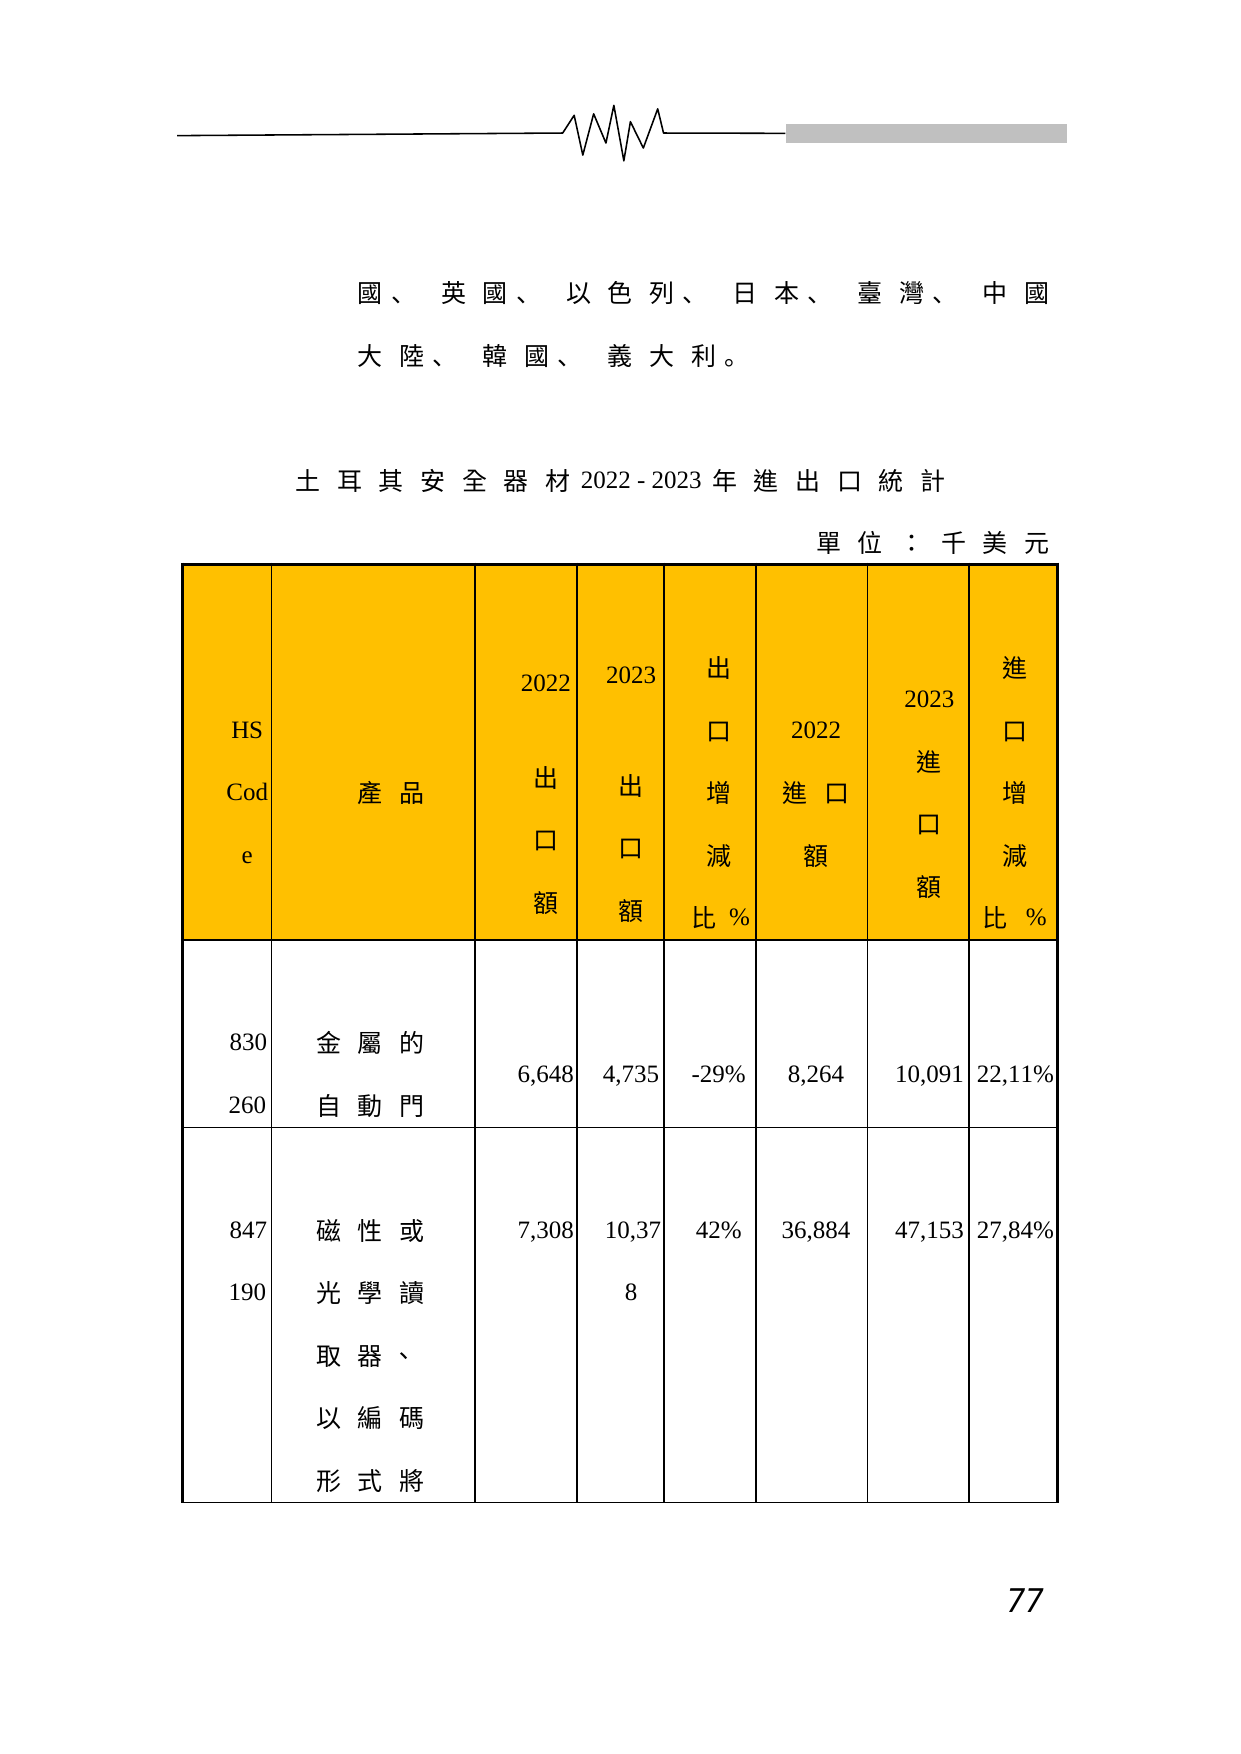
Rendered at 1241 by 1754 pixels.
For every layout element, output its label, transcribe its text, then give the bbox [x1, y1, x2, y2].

table_cell 830260 [184, 941, 271, 1127]
table_header 產品 [272, 566, 474, 939]
table_cell 10,378 [578, 1128, 663, 1502]
table_cell 42% [665, 1128, 755, 1502]
table_header 2023 進口額 [868, 566, 968, 939]
table_cell 10,091 [868, 941, 968, 1127]
text 土耳其安全器材2022 - 2023年進出口統計 [183, 438, 1058, 500]
table_cell 27,84% [970, 1128, 1056, 1502]
table_cell 847190 [184, 1128, 271, 1502]
text 國、英國、以色列、日本、臺灣、中國大陸、韓國、義大利。 [330, 250, 1058, 375]
table_cell -29% [665, 941, 755, 1127]
table_header 2023 出口額 [578, 566, 663, 939]
table_header 進口增減比% [970, 566, 1056, 939]
table_header 2022 進口額 [757, 566, 867, 939]
table_cell 4,735 [578, 941, 663, 1127]
table_cell 47,153 [868, 1128, 968, 1502]
table_cell 金屬的自動門 [272, 941, 474, 1127]
table_header HS Code [184, 566, 271, 939]
text 單位：千美元 [183, 500, 1058, 563]
table_cell 8,264 [757, 941, 867, 1127]
table_cell 36,884 [757, 1128, 867, 1502]
table_cell 6,648 [476, 941, 576, 1127]
table_cell 磁性或光學讀取器、以編碼形式將 [272, 1128, 474, 1502]
table_header 出口增減比% [665, 566, 755, 939]
table_header 2022 出口額 [476, 566, 576, 939]
table_cell 7,308 [476, 1128, 576, 1502]
table_cell 22,11% [970, 941, 1056, 1127]
